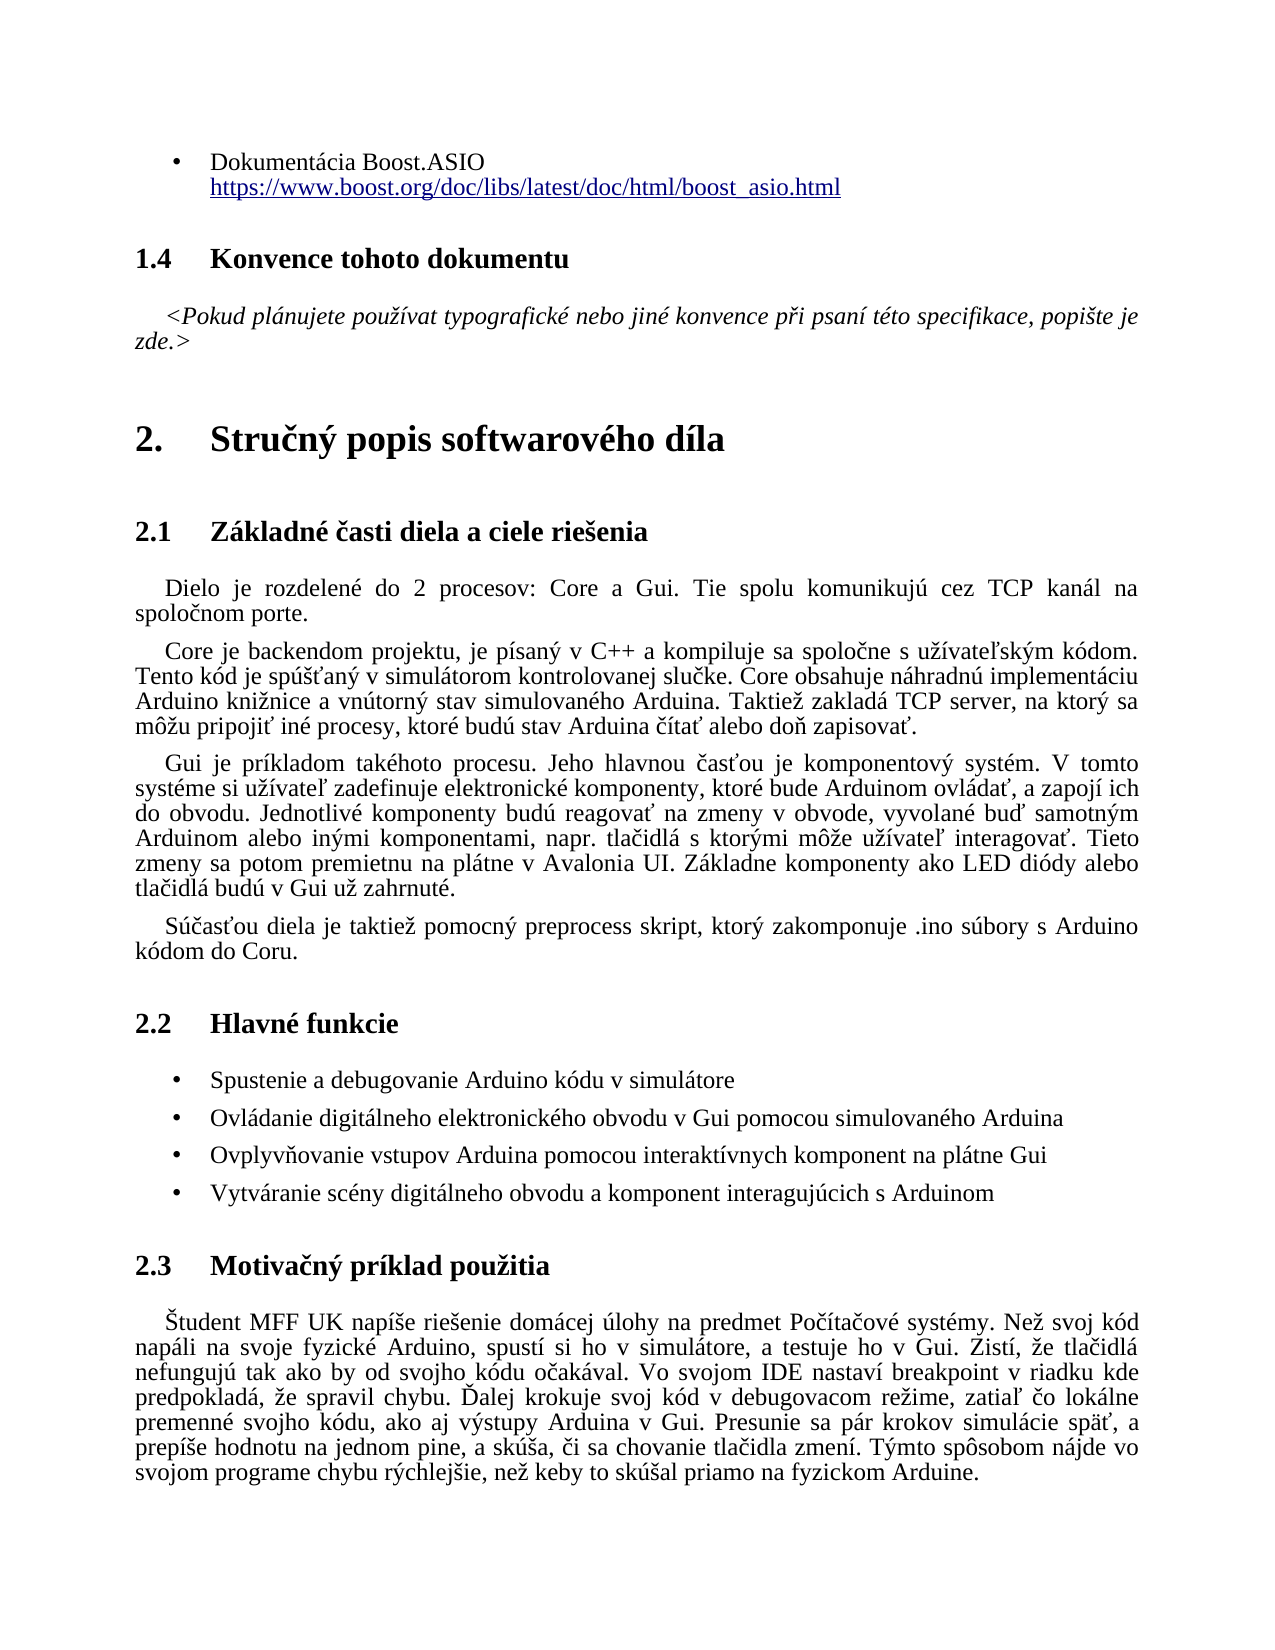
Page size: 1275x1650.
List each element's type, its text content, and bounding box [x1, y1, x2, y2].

subtitle Hlavné funkcie [135, 1006, 1140, 1039]
subtitle Motivačný príklad použitia [135, 1248, 1140, 1281]
text <Pokud plánujete používat typografické nebo jiné konvence při psaní této specifikace, popište je zde.> [135, 304, 1140, 354]
subtitle Stručný popis softwarového díla [135, 417, 1140, 460]
list Dokumentácia Boost.ASIO https://www.boost.org/doc/libs/latest/doc/html/boost_asio.html [172, 150, 1140, 200]
text Gui je príkladom takéhoto procesu. Jeho hlavnou časťou je komponentový systém. V tomto systéme si užívateľ zadefinuje elektronické komponenty, ktoré bude Arduinom ovládať, a zapojí ich do obvodu. Jednotlivé komponenty budú reagovať na zmeny v obvode, vyvolané buď samotným Arduinom alebo inými komponentami, napr. tlačidlá s ktorými môže užívateľ interagovať. Tieto zmeny sa potom premietnu na plátne v Avalonia UI. Základne komponenty ako LED diódy alebo tlačidlá budú v Gui už zahrnuté. [135, 752, 1140, 902]
text Core je backendom projektu, je písaný v C++ a kompiluje sa spoločne s užívateľským kódom. Tento kód je spúšťaný v simulátorom kontrolovanej slučke. Core obsahuje náhradnú implementáciu Arduino knižnice a vnútorný stav simulovaného Arduina. Taktiež zakladá TCP server, na ktorý sa môžu pripojiť iné procesy, ktoré budú stav Arduina čítať alebo doň zapisovať. [135, 639, 1140, 739]
subtitle Konvence tohoto dokumentu [135, 242, 1140, 275]
text Súčasťou diela je taktiež pomocný preprocess skript, ktorý zakomponuje .ino súbory s Arduino kódom do Coru. [135, 914, 1140, 964]
text Dielo je rozdelené do 2 procesov: Core a Gui. Tie spolu komunikujú cez TCP kanál na spoločnom porte. [135, 577, 1140, 627]
text Študent MFF UK napíše riešenie domácej úlohy na predmet Počítačové systémy. Než svoj kód napáli na svoje fyzické Arduino, spustí si ho v simulátore, a testuje ho v Gui. Zistí, že tlačidlá nefungujú tak ako by od svojho kódu očakával. Vo svojom IDE nastaví breakpoint v riadku kde predpokladá, že spravil chybu. Ďalej krokuje svoj kód v debugovacom režime, zatiaľ čo lokálne premenné svojho kódu, ako aj výstupy Arduina v Gui. Presunie sa pár krokov simulácie späť, a prepíše hodnotu na jednom pine, a skúša, či sa chovanie tlačidla zmení. Týmto spôsobom nájde vo svojom programe chybu rýchlejšie, než keby to skúšal priamo na fyzickom Arduine. [135, 1311, 1140, 1486]
list Vytváranie scény digitálneho obvodu a komponent interagujúcich s Arduinom [172, 1181, 1140, 1206]
list Spustenie a debugovanie Arduino kódu v simulátore [172, 1069, 1140, 1094]
list Ovládanie digitálneho elektronického obvodu v Gui pomocou simulovaného Arduina [172, 1106, 1140, 1131]
subtitle Základné časti diela a ciele riešenia [135, 514, 1140, 548]
list Ovplyvňovanie vstupov Arduina pomocou interaktívnych komponent na plátne Gui [172, 1144, 1140, 1169]
